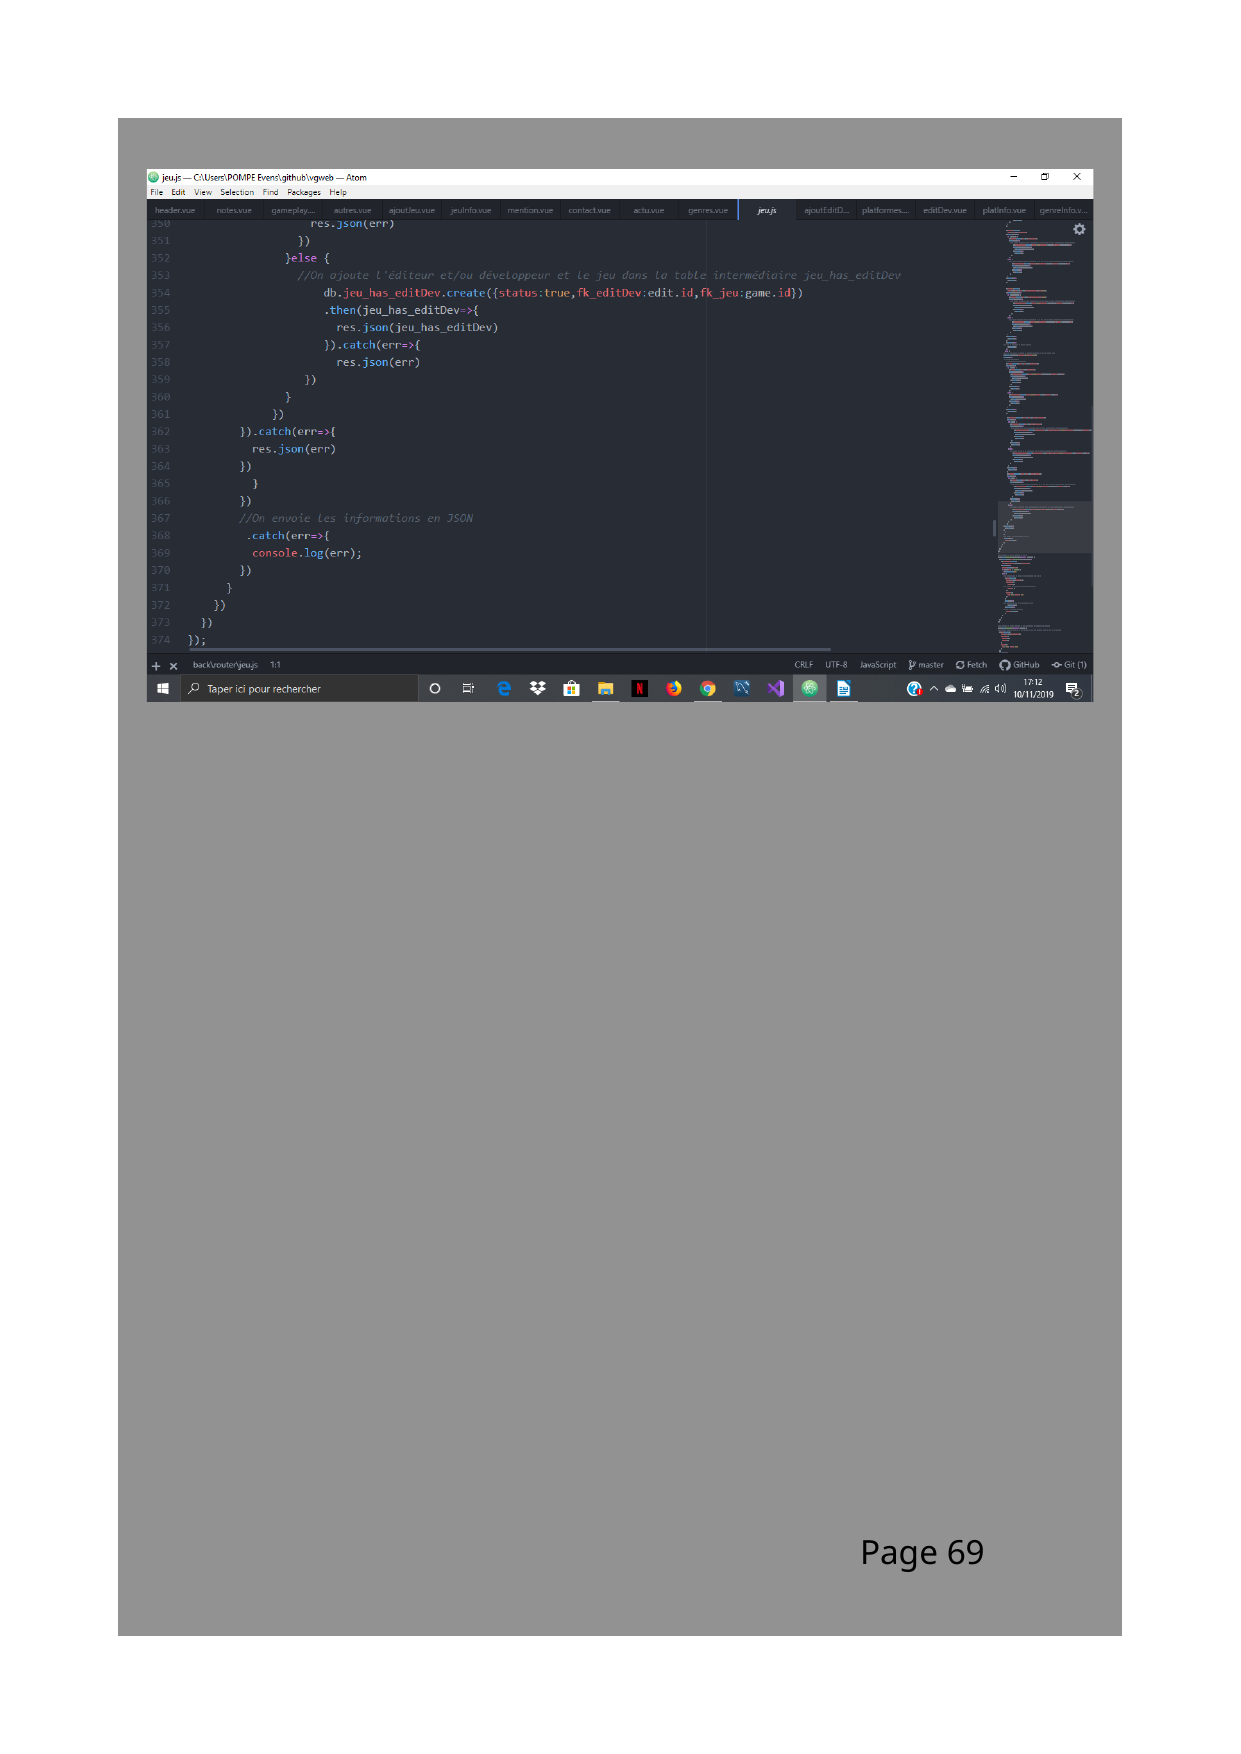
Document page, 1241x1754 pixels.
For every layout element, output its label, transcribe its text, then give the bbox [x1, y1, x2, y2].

text Page 69 [118, 1524, 1122, 1575]
picture [146, 169, 1094, 702]
